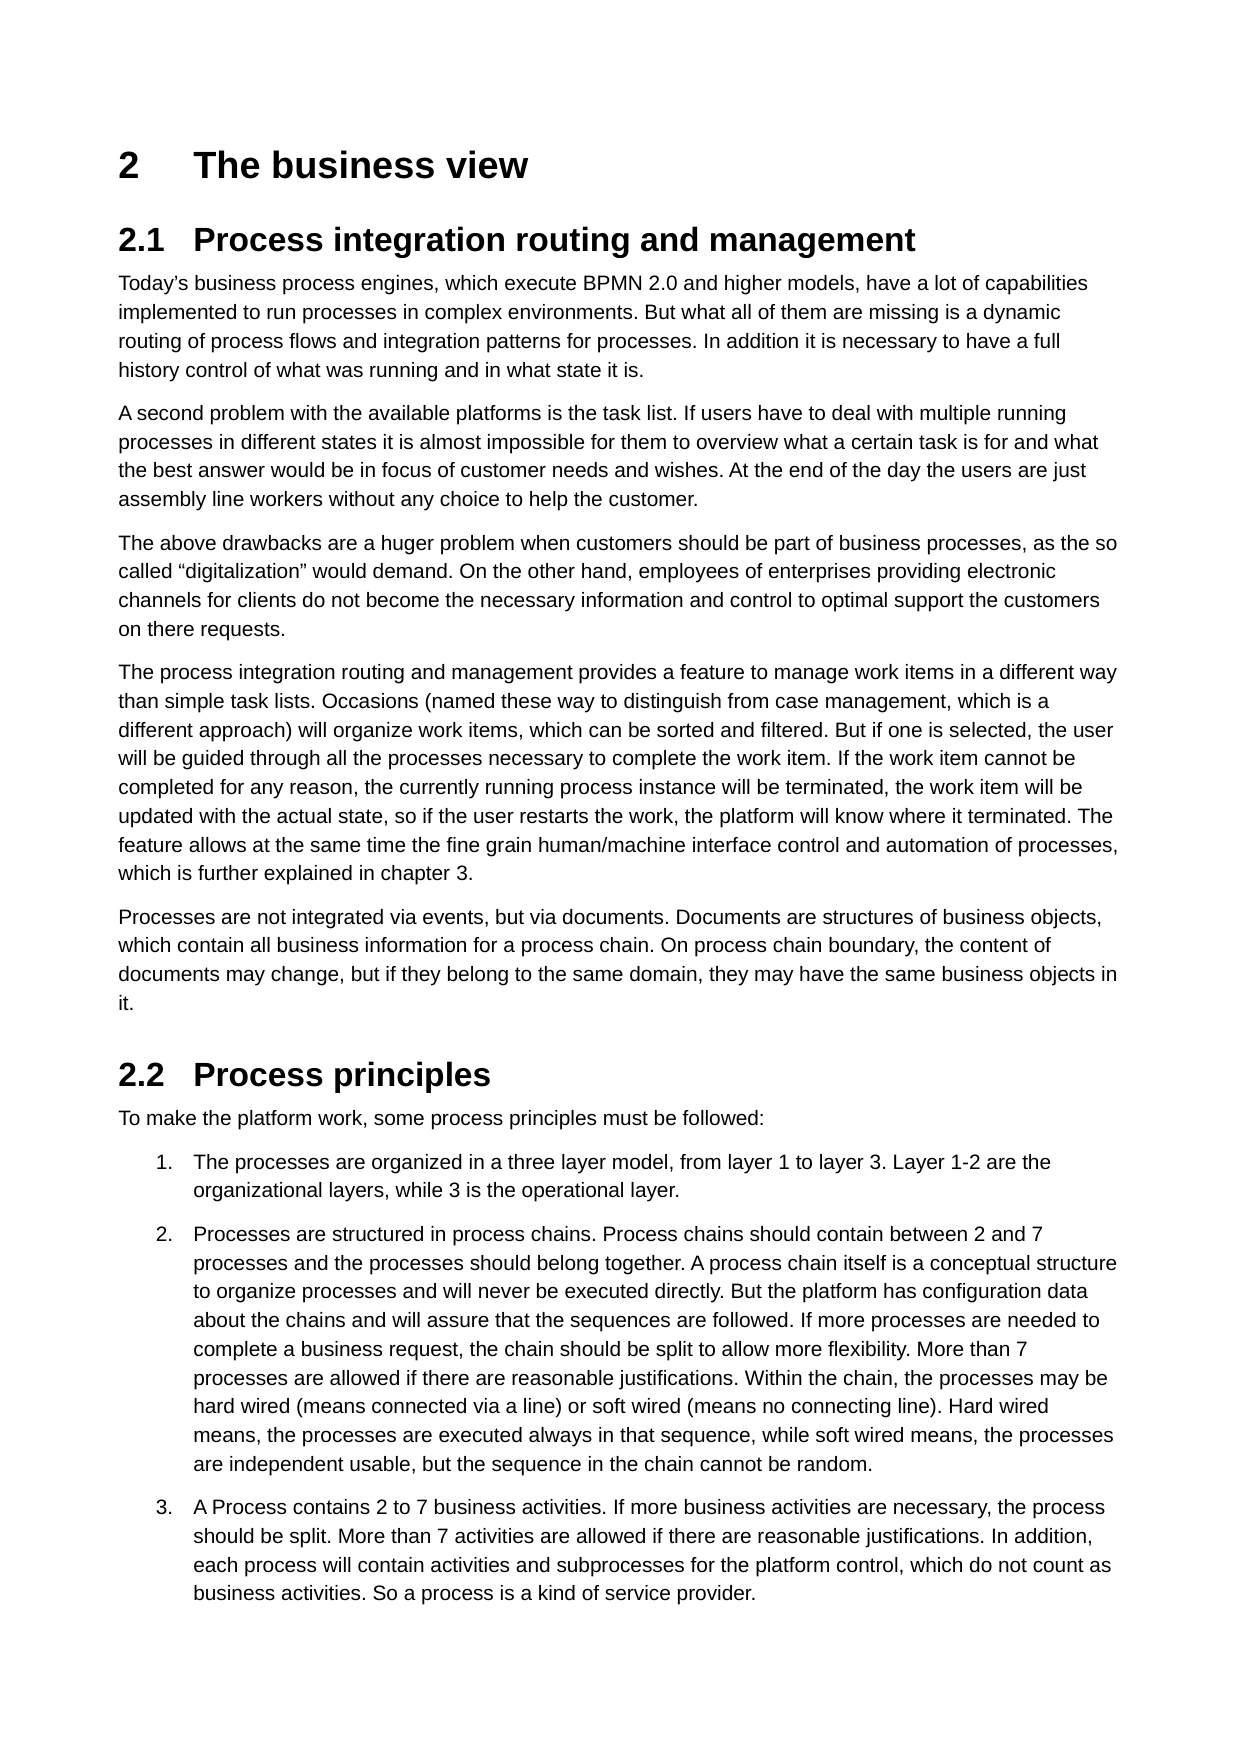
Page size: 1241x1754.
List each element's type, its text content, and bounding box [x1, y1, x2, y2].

text The above drawbacks are a huger problem when customers should be part of business processes, as the so called “digitalization” would demand. On the other hand, employees of enterprises providing electronic channels for clients do not become the necessary information and control to optimal support the customers on there requests. [118, 530, 1122, 641]
list Processes are structured in process chains. Process chains should contain between 2 and 7 processes and the processes should belong together. A process chain itself is a conceptual structure to organize processes and will never be executed directly. But the platform has configuration data about the chains and will assure that the sequences are followed. If more processes are needed to complete a business request, the chain should be split to allow more flexibility. More than 7 processes are allowed if there are reasonable justifications. Within the chain, the processes may be hard wired (means connected via a line) or soft wired (means no connecting line). Hard wired means, the processes are executed always in that sequence, while soft wired means, the processes are independent usable, but the sequence in the chain cannot be random. [156, 1222, 1122, 1476]
subtitle Process integration routing and management [118, 220, 1122, 259]
subtitle Process principles [118, 1055, 1122, 1094]
list The processes are organized in a three layer model, from layer 1 to layer 3. Layer 1-2 are the organizational layers, while 3 is the operational layer. [156, 1149, 1122, 1202]
text Today’s business process engines, which execute BPMN 2.0 and higher models, have a lot of capabilities implemented to run processes in complex environments. But what all of them are missing is a dynamic routing of process flows and integration patterns for processes. In addition it is necessary to have a full history control of what was running and in what state it is. [118, 271, 1122, 381]
text The process integration routing and management provides a feature to manage work items in a different way than simple task lists. Occasions (named these way to distinguish from case management, which is a different approach) will organize work items, which can be sorted and filtered. But if one is selected, the user will be guided through all the processes necessary to complete the work item. If the work item cannot be completed for any reason, the currently running process instance will be terminated, the work item will be updated with the actual state, so if the user restarts the work, the platform will know where it terminated. The feature allows at the same time the fine grain human/machine interface control and automation of processes, which is further explained in chapter 3. [118, 660, 1122, 885]
subtitle The business view [118, 143, 1122, 187]
text Processes are not integrated via events, but via documents. Documents are structures of business objects, which contain all business information for a process chain. On process chain boundary, the content of documents may change, but if they belong to the same domain, they may have the same business objects in it. [118, 904, 1122, 1015]
text To make the platform work, some process principles must be followed: [118, 1106, 1122, 1130]
text A second problem with the available platforms is the task list. If users have to deal with multiple running processes in different states it is almost impossible for them to overview what a certain task is for and what the best answer would be in focus of customer needs and wishes. At the end of the day the users are just assembly line workers without any choice to help the customer. [118, 401, 1122, 511]
list A Process contains 2 to 7 business activities. If more business activities are necessary, the process should be split. More than 7 activities are allowed if there are reasonable justifications. In addition, each process will contain activities and subprocesses for the platform control, which do not count as business activities. So a process is a kind of service provider. [156, 1495, 1122, 1605]
